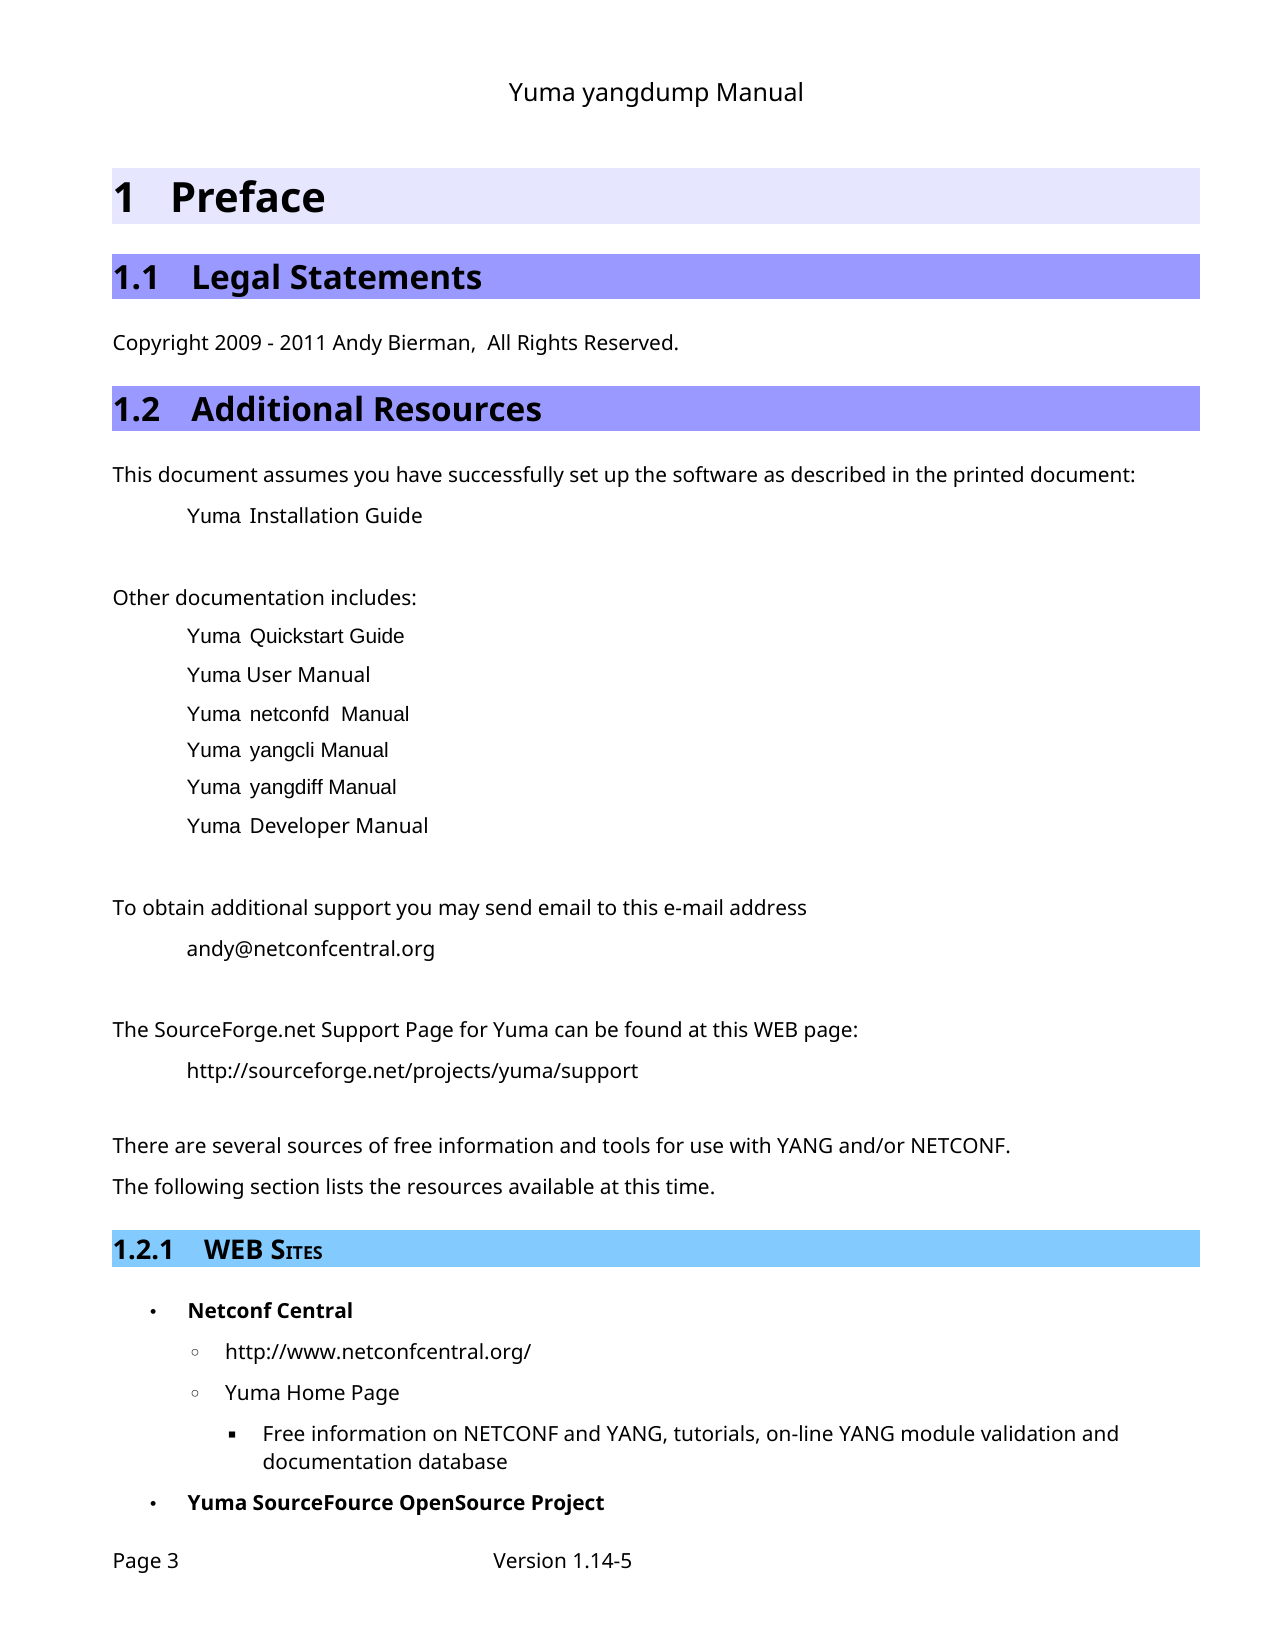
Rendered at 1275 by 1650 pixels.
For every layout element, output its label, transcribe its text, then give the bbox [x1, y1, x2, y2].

text Yuma Quickstart Guide [112, 624, 1200, 648]
text Yuma User Manual [112, 661, 1200, 689]
text There are several sources of free information and tools for use with YANG and/or NETCONF. [112, 1132, 1200, 1160]
text andy@netconfcentral.org [112, 934, 1200, 962]
text The SourceForge.net Support Page for Yuma can be found at this WEB page: [112, 1016, 1200, 1044]
list Yuma Home Page [187, 1378, 1200, 1406]
text Yuma yangcli Manual [112, 738, 1200, 762]
subtitle Additional Resources [112, 386, 1200, 431]
text The following section lists the resources available at this time. [112, 1172, 1200, 1201]
subtitle Legal Statements [112, 254, 1200, 299]
text Yuma Installation Guide [112, 501, 1200, 530]
text http://sourceforge.net/projects/yuma/support [112, 1057, 1200, 1085]
list Netconf Central [150, 1296, 1200, 1324]
subtitle Preface [112, 168, 1200, 224]
subtitle WEB Sites [112, 1230, 1200, 1267]
list Free information on NETCONF and YANG, tutorials, on-line YANG module validation and documentation database [225, 1419, 1200, 1476]
text This document assumes you have successfully set up the software as described in the printed document: [112, 460, 1200, 489]
list http://www.netconfcentral.org/ [187, 1337, 1200, 1366]
text Other documentation includes: [112, 583, 1200, 612]
list Yuma SourceFource OpenSource Project [150, 1488, 1200, 1517]
text Yuma Developer Manual [112, 811, 1200, 839]
text To obtain additional support you may send email to this e-mail address [112, 893, 1200, 921]
text Yuma yangdiff Manual [112, 774, 1200, 798]
text Yuma netconfd Manual [112, 702, 1200, 726]
text Copyright 2009 - 2011 Andy Bierman, All Rights Reserved. [112, 328, 1200, 357]
